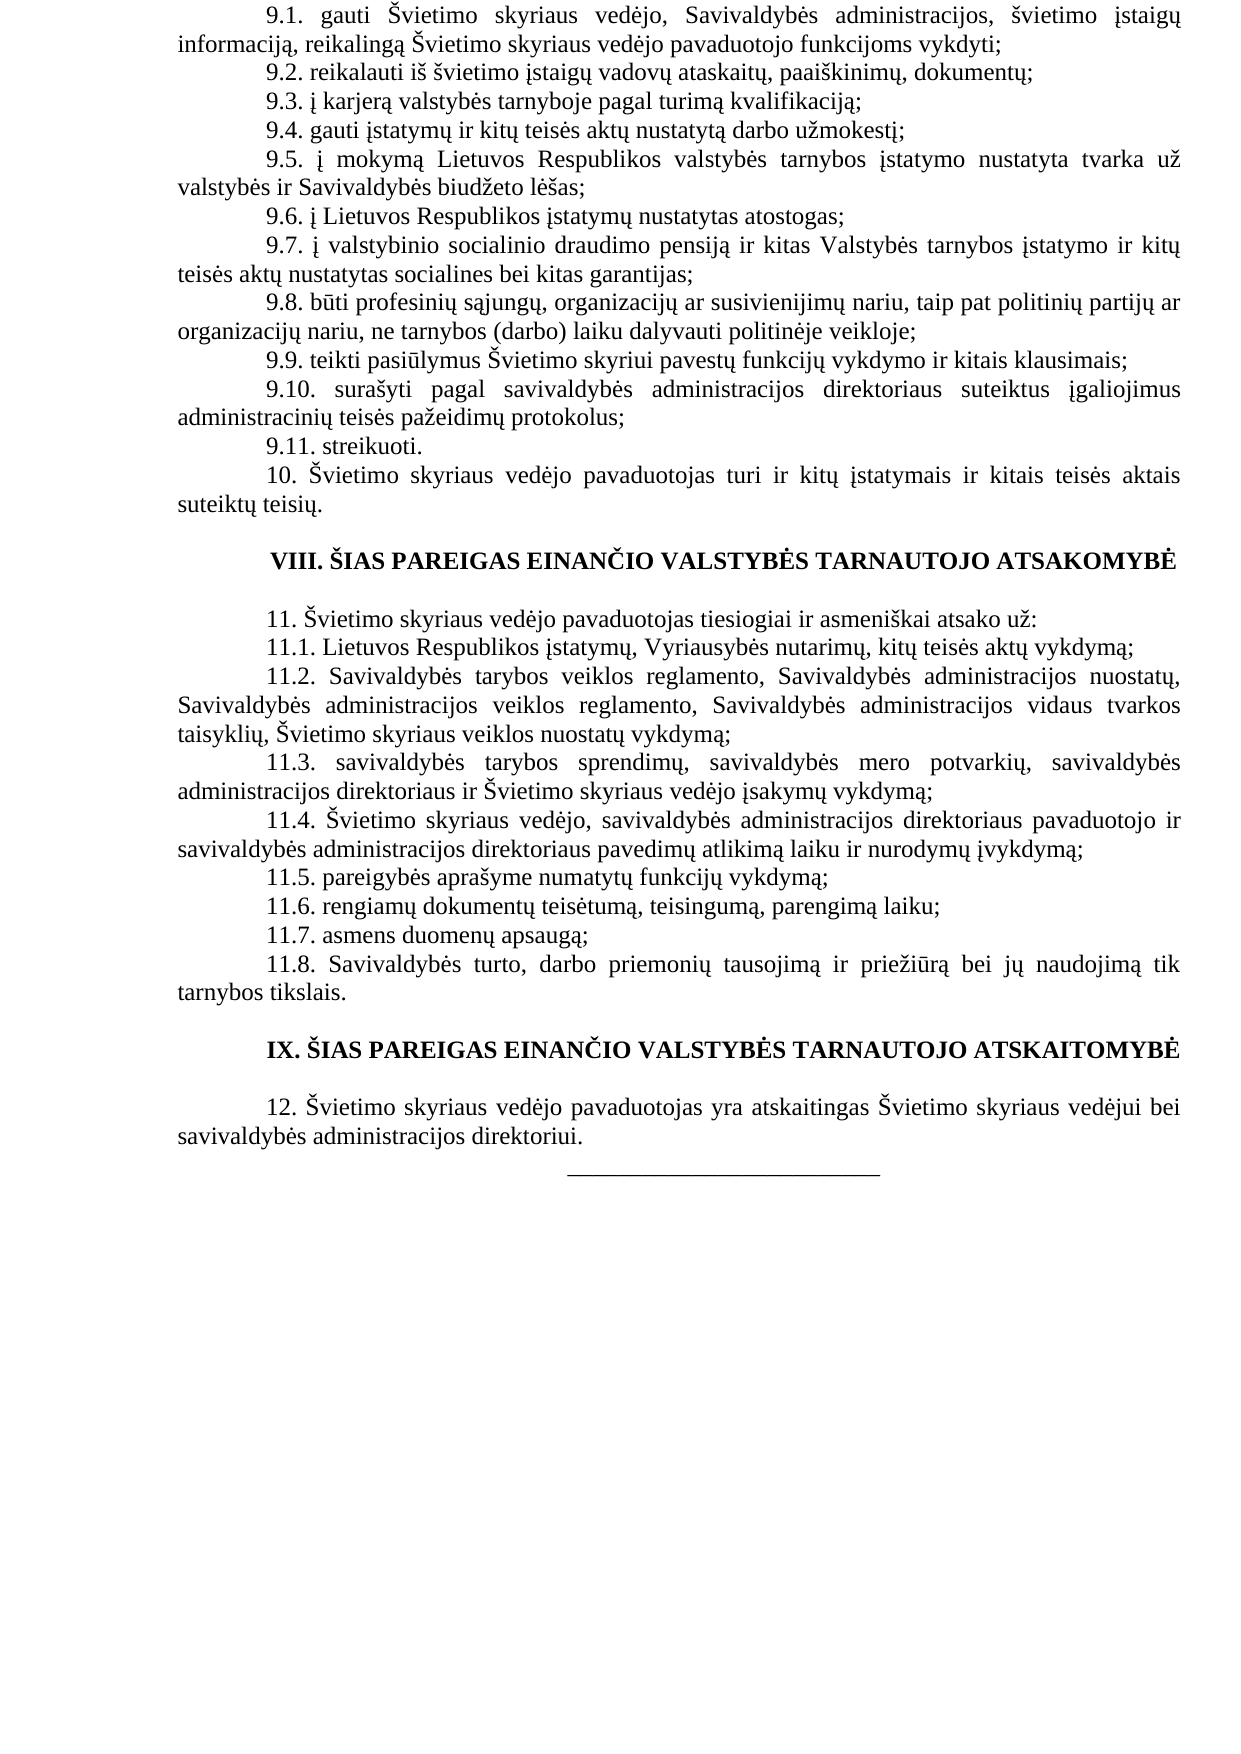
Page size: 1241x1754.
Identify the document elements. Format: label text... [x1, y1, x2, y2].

text 9.8. būti profesinių sąjungų, organizacijų ar susivienijimų nariu, taip pat politinių partijų ar organizacijų nariu, ne tarnybos (darbo) laiku dalyvauti politinėje veikloje; [177, 287, 1181, 345]
text VIII. ŠIAS PAREIGAS EINANČIO VALSTYBĖS TARNAUTOJO ATSAKOMYBĖ [177, 546, 1181, 575]
text 9.9. teikti pasiūlymus Švietimo skyriui pavestų funkcijų vykdymo ir kitais klausimais; [177, 345, 1181, 374]
text 11.6. rengiamų dokumentų teisėtumą, teisingumą, parengimą laiku; [177, 891, 1181, 920]
text 11.1. Lietuvos Respublikos įstatymų, Vyriausybės nutarimų, kitų teisės aktų vykdymą; [177, 632, 1181, 661]
text 11.8. Savivaldybės turto, darbo priemonių tausojimą ir priežiūrą bei jų naudojimą tik tarnybos tikslais. [177, 949, 1181, 1006]
text _________________________ [177, 1150, 1181, 1179]
text 9.5. į mokymą Lietuvos Respublikos valstybės tarnybos įstatymo nustatyta tvarka už valstybės ir Savivaldybės biudžeto lėšas; [177, 144, 1181, 201]
text IX. ŠIAS PAREIGAS EINANČIO VALSTYBĖS TARNAUTOJO ATSKAITOMYBĖ [177, 1035, 1181, 1064]
text 11. Švietimo skyriaus vedėjo pavaduotojas tiesiogiai ir asmeniškai atsako už: [177, 604, 1181, 632]
text 11.5. pareigybės aprašyme numatytų funkcijų vykdymą; [177, 862, 1181, 891]
text 9.11. streikuoti. [177, 431, 1181, 460]
text 9.10. surašyti pagal savivaldybės administracijos direktoriaus suteiktus įgaliojimus administracinių teisės pažeidimų protokolus; [177, 374, 1181, 431]
text 9.7. į valstybinio socialinio draudimo pensiją ir kitas Valstybės tarnybos įstatymo ir kitų teisės aktų nustatytas socialines bei kitas garantijas; [177, 230, 1181, 287]
text 12. Švietimo skyriaus vedėjo pavaduotojas yra atskaitingas Švietimo skyriaus vedėjui bei savivaldybės administracijos direktoriui. [177, 1092, 1181, 1150]
text 11.3. savivaldybės tarybos sprendimų, savivaldybės mero potvarkių, savivaldybės administracijos direktoriaus ir Švietimo skyriaus vedėjo įsakymų vykdymą; [177, 747, 1181, 805]
text 11.7. asmens duomenų apsaugą; [177, 920, 1181, 949]
text 9.1. gauti Švietimo skyriaus vedėjo, Savivaldybės administracijos, švietimo įstaigų informaciją, reikalingą Švietimo skyriaus vedėjo pavaduotojo funkcijoms vykdyti; [177, 0, 1181, 57]
text 9.3. į karjerą valstybės tarnyboje pagal turimą kvalifikaciją; [177, 86, 1181, 115]
text 11.2. Savivaldybės tarybos veiklos reglamento, Savivaldybės administracijos nuostatų, Savivaldybės administracijos veiklos reglamento, Savivaldybės administracijos vidaus tvarkos taisyklių, Švietimo skyriaus veiklos nuostatų vykdymą; [177, 661, 1181, 747]
text 9.6. į Lietuvos Respublikos įstatymų nustatytas atostogas; [177, 201, 1181, 230]
text 10. Švietimo skyriaus vedėjo pavaduotojas turi ir kitų įstatymais ir kitais teisės aktais suteiktų teisių. [177, 460, 1181, 517]
text 9.4. gauti įstatymų ir kitų teisės aktų nustatytą darbo užmokestį; [177, 115, 1181, 144]
text 9.2. reikalauti iš švietimo įstaigų vadovų ataskaitų, paaiškinimų, dokumentų; [177, 57, 1181, 86]
text 11.4. Švietimo skyriaus vedėjo, savivaldybės administracijos direktoriaus pavaduotojo ir savivaldybės administracijos direktoriaus pavedimų atlikimą laiku ir nurodymų įvykdymą; [177, 805, 1181, 862]
